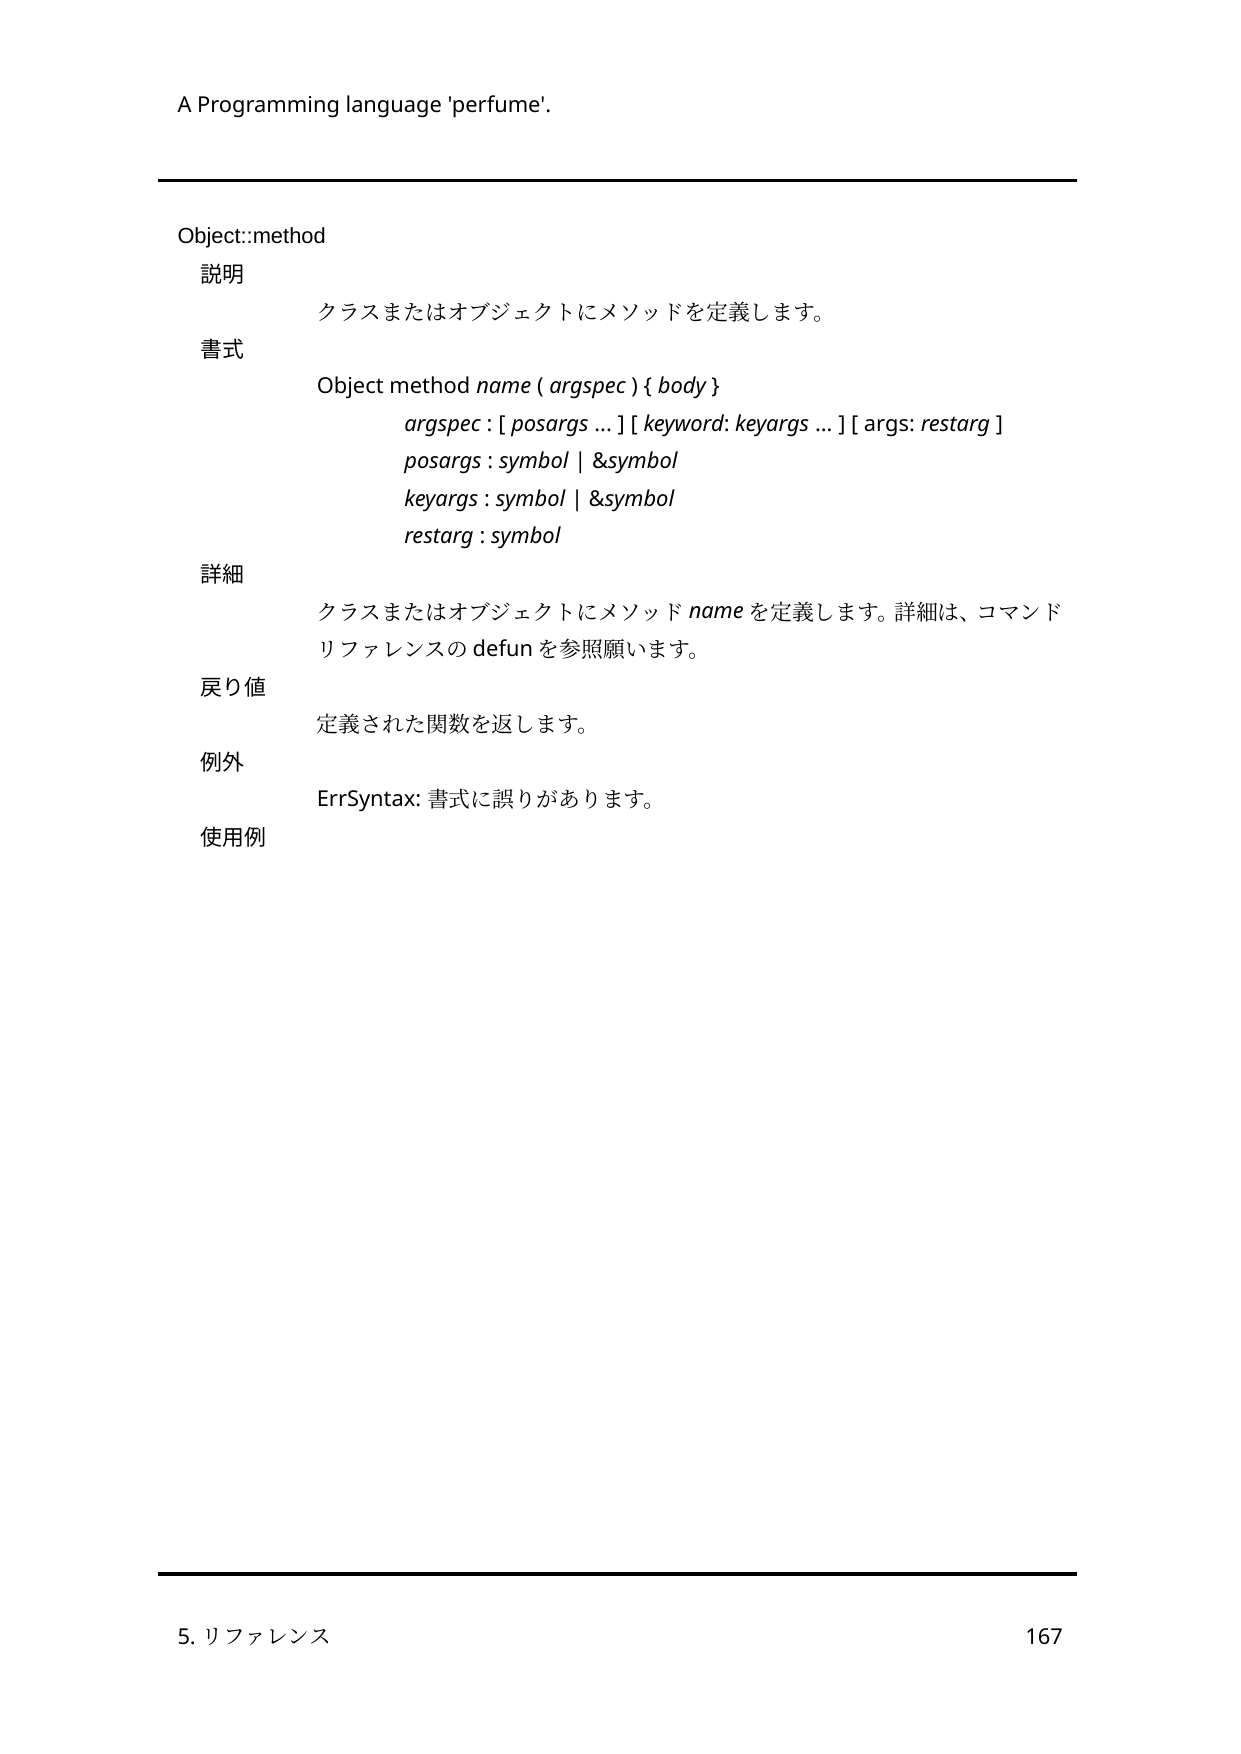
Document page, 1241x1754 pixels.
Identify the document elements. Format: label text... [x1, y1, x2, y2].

subtitle Object::method [177, 217, 1063, 254]
table_cell 書式 [200, 329, 317, 554]
table_cell 詳細 [200, 554, 317, 667]
table_cell 戻り値 [200, 667, 317, 742]
table_cell 定義された関数を返します。 [317, 667, 1063, 742]
table_cell [317, 817, 1063, 892]
table_header クラスまたはオブジェクトにメソッドを定義します。 [317, 254, 1063, 329]
table_cell Object method name ( argspec ) { body } argspec : [ posargs ... ] [ keyword: keyargs ... ] [ args: restarg ] posargs : symbol | &symbol keyargs : symbol | &symbol restarg : symbol [317, 329, 1063, 554]
table_cell 例外 [200, 742, 317, 817]
table_header 説明 [200, 254, 317, 329]
table_cell クラスまたはオブジェクトにメソッドnameを定義します。詳細は、コマンドリファレンスのdefunを参照願います。 [317, 554, 1063, 667]
table_cell 使用例 [200, 817, 317, 892]
table_cell ErrSyntax: 書式に誤りがあります。 [317, 742, 1063, 817]
